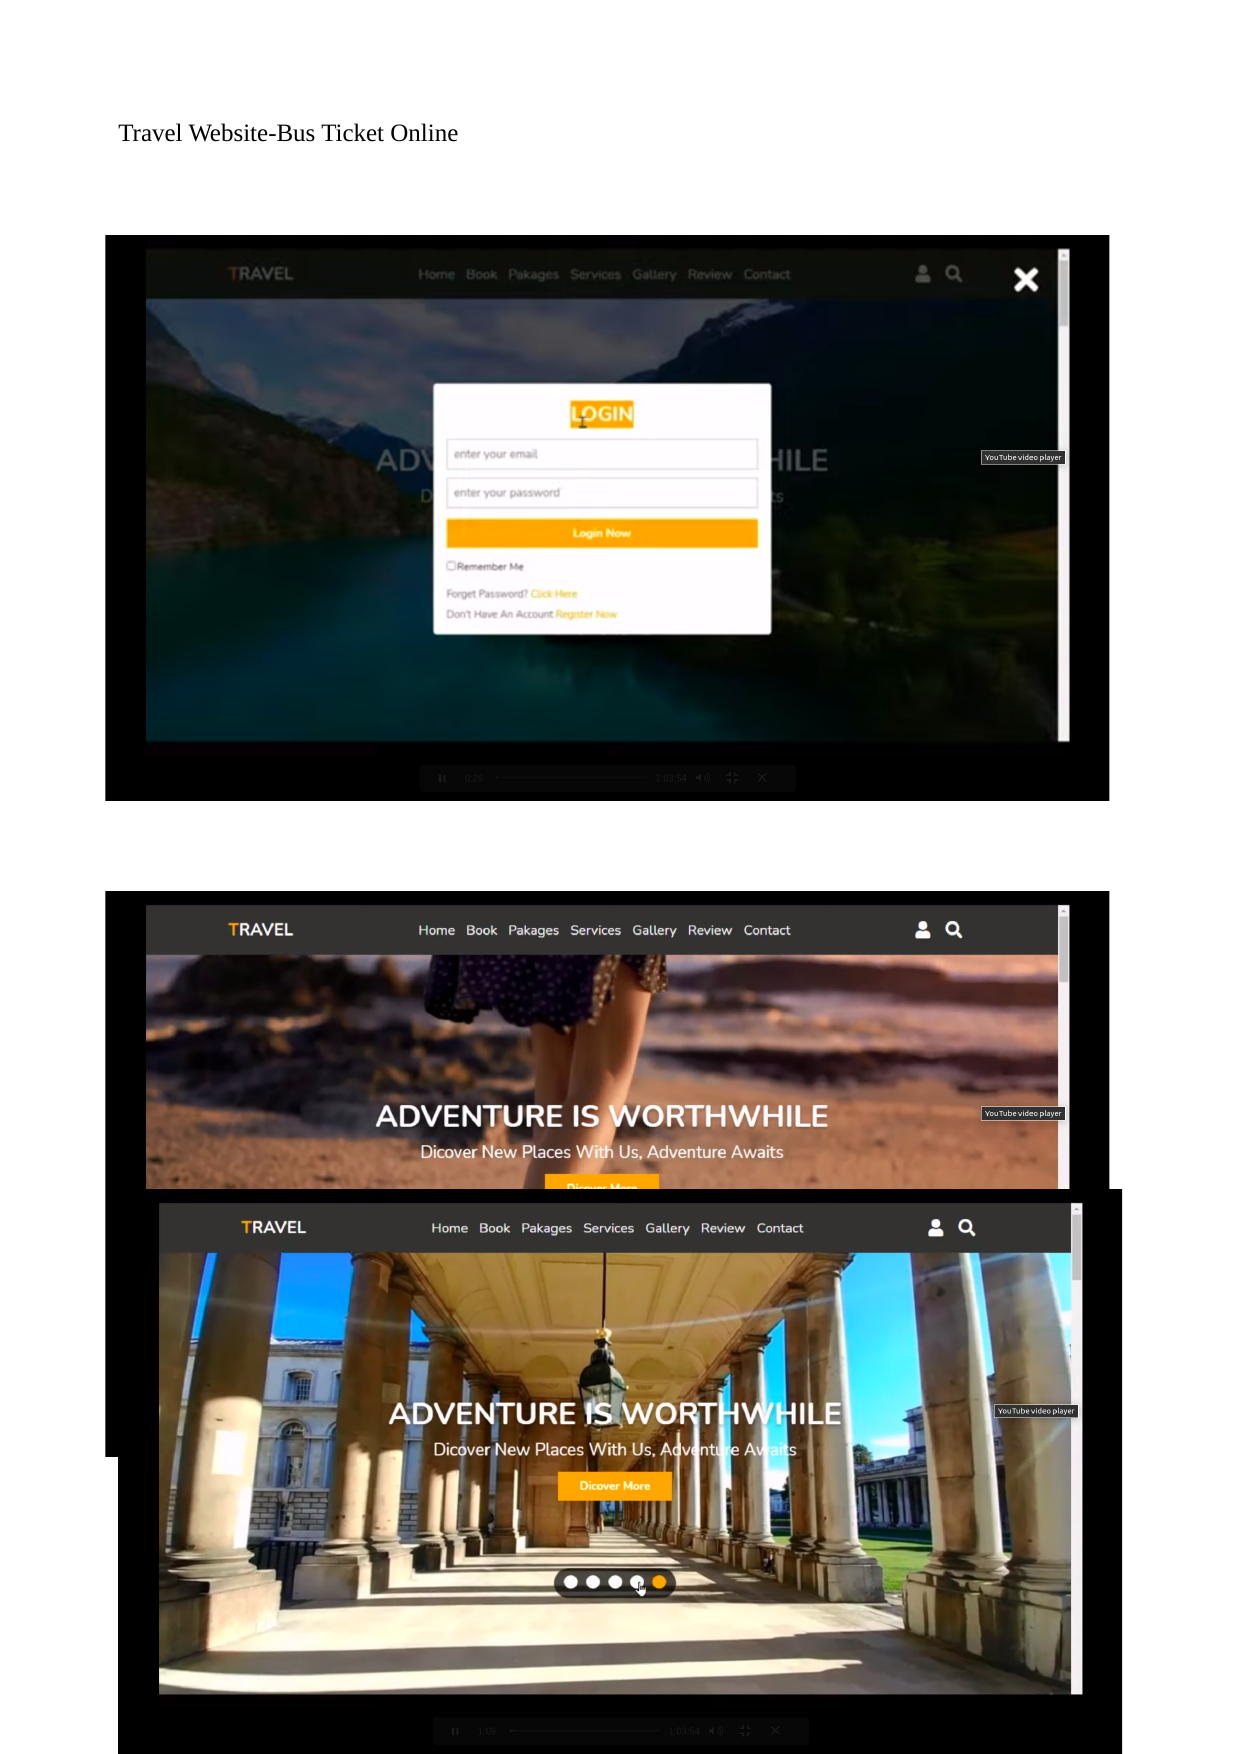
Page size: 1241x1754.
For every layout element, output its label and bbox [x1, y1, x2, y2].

picture [105, 891, 1123, 1754]
picture [105, 235, 1110, 801]
